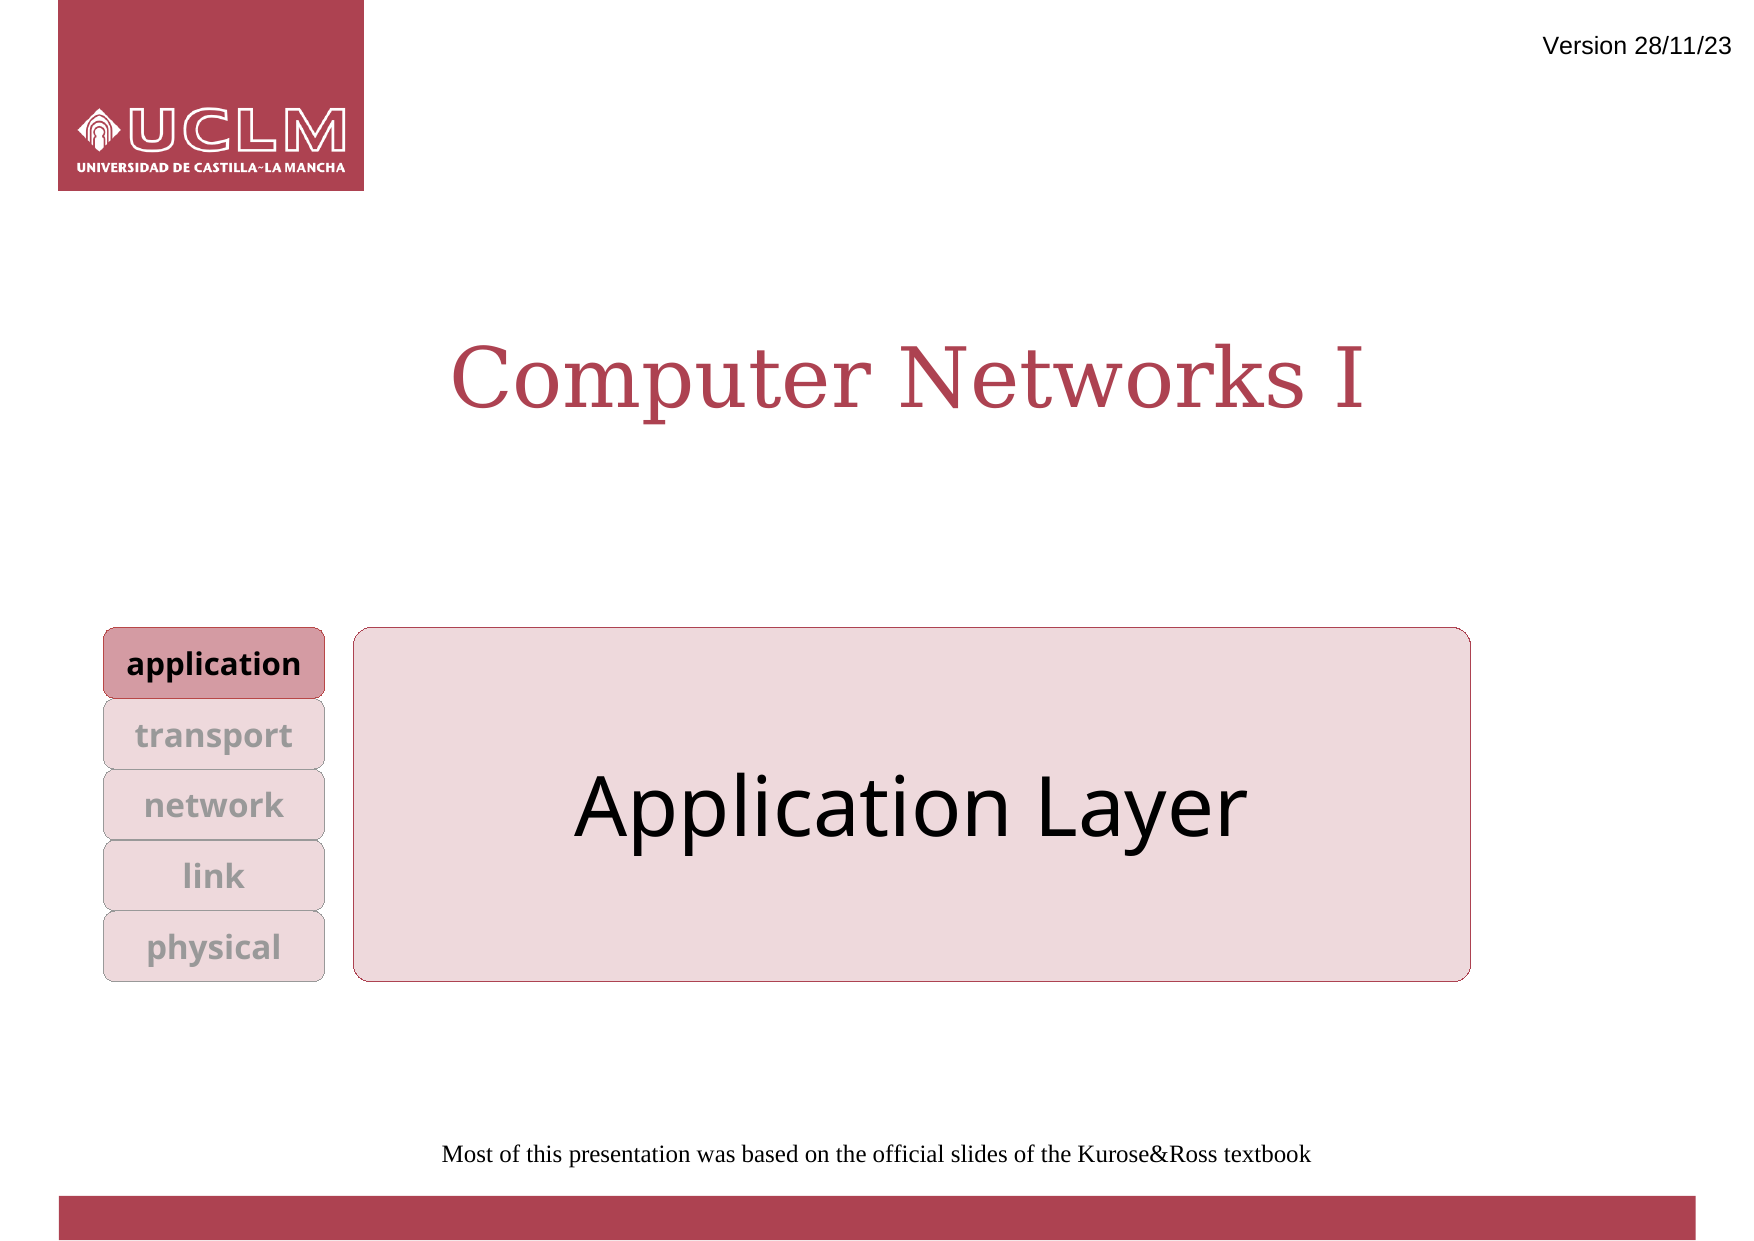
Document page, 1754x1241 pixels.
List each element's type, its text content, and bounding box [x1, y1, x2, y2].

text_box Most of this presentation was based on the official slides of the Kurose&Ross textbook [422, 1130, 1332, 1176]
picture [58, 0, 364, 191]
title Application Layer [353, 627, 1471, 982]
text_box application [103, 627, 325, 699]
